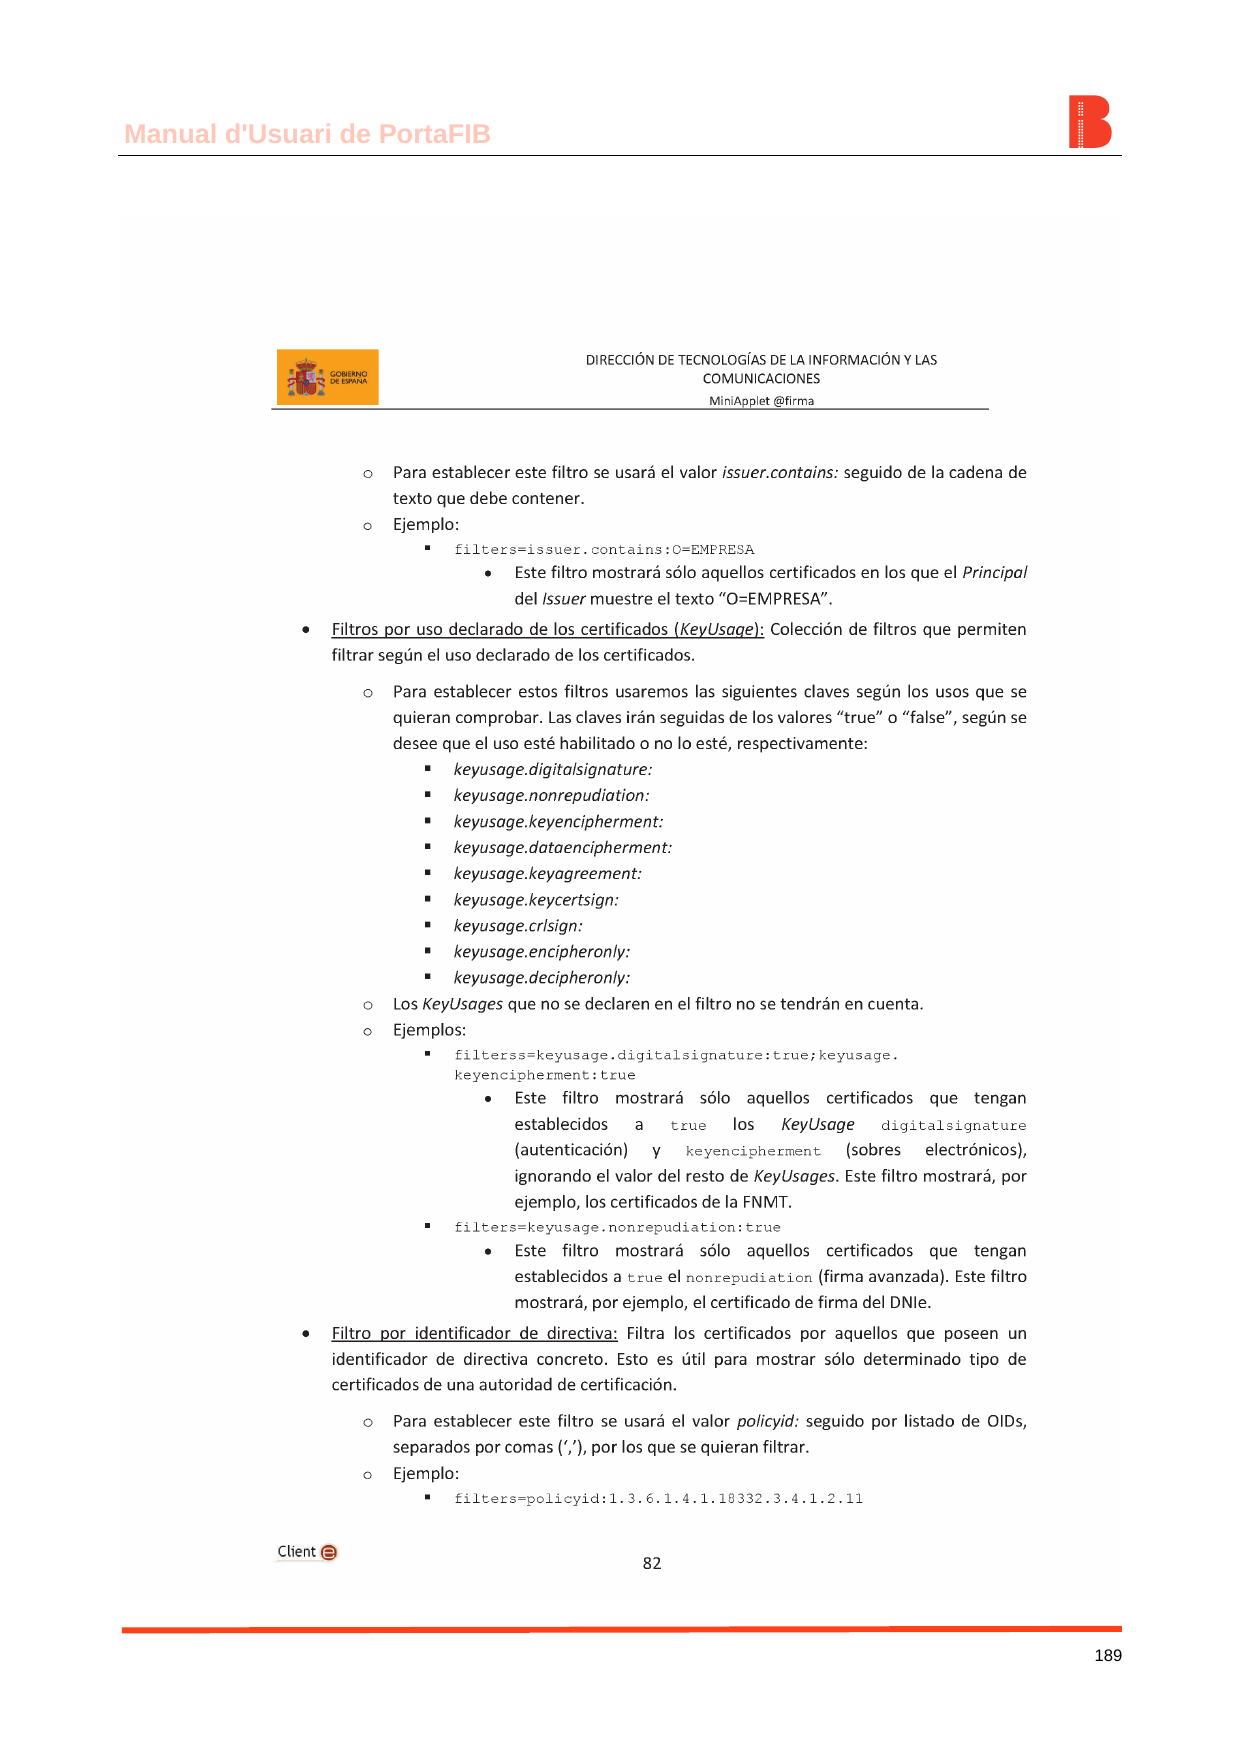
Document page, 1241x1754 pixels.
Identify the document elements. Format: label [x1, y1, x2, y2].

picture [1063, 94, 1117, 150]
